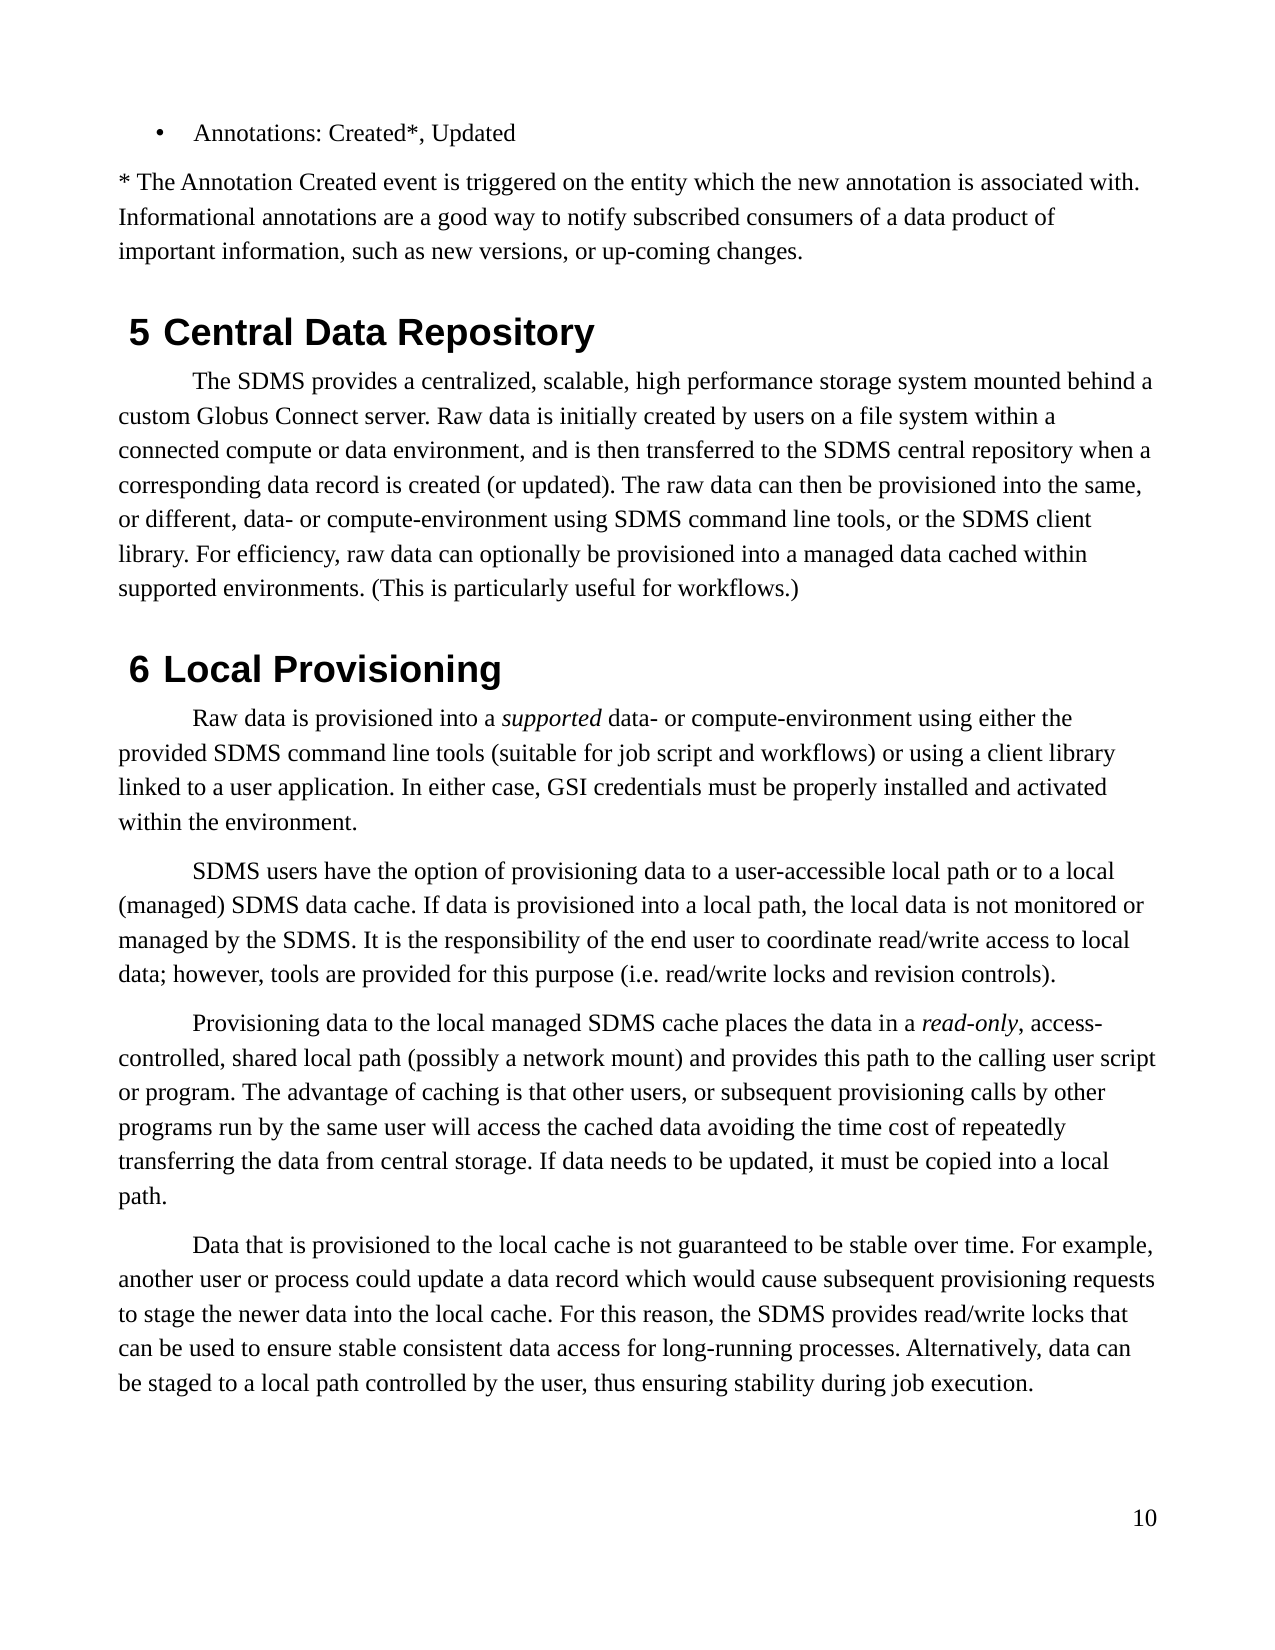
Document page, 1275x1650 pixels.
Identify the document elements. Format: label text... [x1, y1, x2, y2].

text Raw data is provisioned into a supported data- or compute-environment using either the provided SDMS command line tools (suitable for job script and workflows) or using a client library linked to a user application. In either case, GSI credentials must be properly installed and activated within the environment. [118, 703, 1157, 836]
text SDMS users have the option of provisioning data to a user-accessible local path or to a local (managed) SDMS data cache. If data is provisioned into a local path, the local data is not monitored or managed by the SDMS. It is the responsibility of the end user to coordinate read/write access to local data; however, tools are provided for this purpose (i.e. read/write locks and revision controls). [118, 856, 1157, 988]
list Annotations: Created*, Updated [156, 118, 1157, 147]
subtitle Central Data Repository [118, 310, 1157, 354]
text Data that is provisioned to the local cache is not guaranteed to be stable over time. For example, another user or process could update a data record which would cause subsequent provisioning requests to stage the newer data into the local cache. For this reason, the SDMS provides read/write locks that can be used to ensure stable consistent data access for long-running processes. Alternatively, data can be staged to a local path controlled by the user, thus ensuring stability during job execution. [118, 1230, 1157, 1397]
text The SDMS provides a centralized, scalable, high performance storage system mounted behind a custom Globus Connect server. Raw data is initially created by users on a file system within a connected compute or data environment, and is then transferred to the SDMS central repository when a corresponding data record is created (or updated). The raw data can then be provisioned into the same, or different, data- or compute-environment using SDMS command line tools, or the SDMS client library. For efficiency, raw data can optionally be provisioned into a managed data cached within supported environments. (This is particularly useful for workflows.) [118, 366, 1157, 602]
text Provisioning data to the local managed SDMS cache places the data in a read-only, access-controlled, shared local path (possibly a network mount) and provides this path to the calling user script or program. The advantage of caching is that other users, or subsequent provisioning calls by other programs run by the same user will access the cached data avoiding the time cost of repeatedly transferring the data from central storage. If data needs to be updated, it must be copied into a local path. [118, 1008, 1157, 1209]
text * The Annotation Created event is triggered on the entity which the new annotation is associated with. Informational annotations are a good way to notify subscribed consumers of a data product of important information, such as new versions, or up-coming changes. [118, 167, 1157, 265]
subtitle Local Provisioning [118, 647, 1157, 691]
